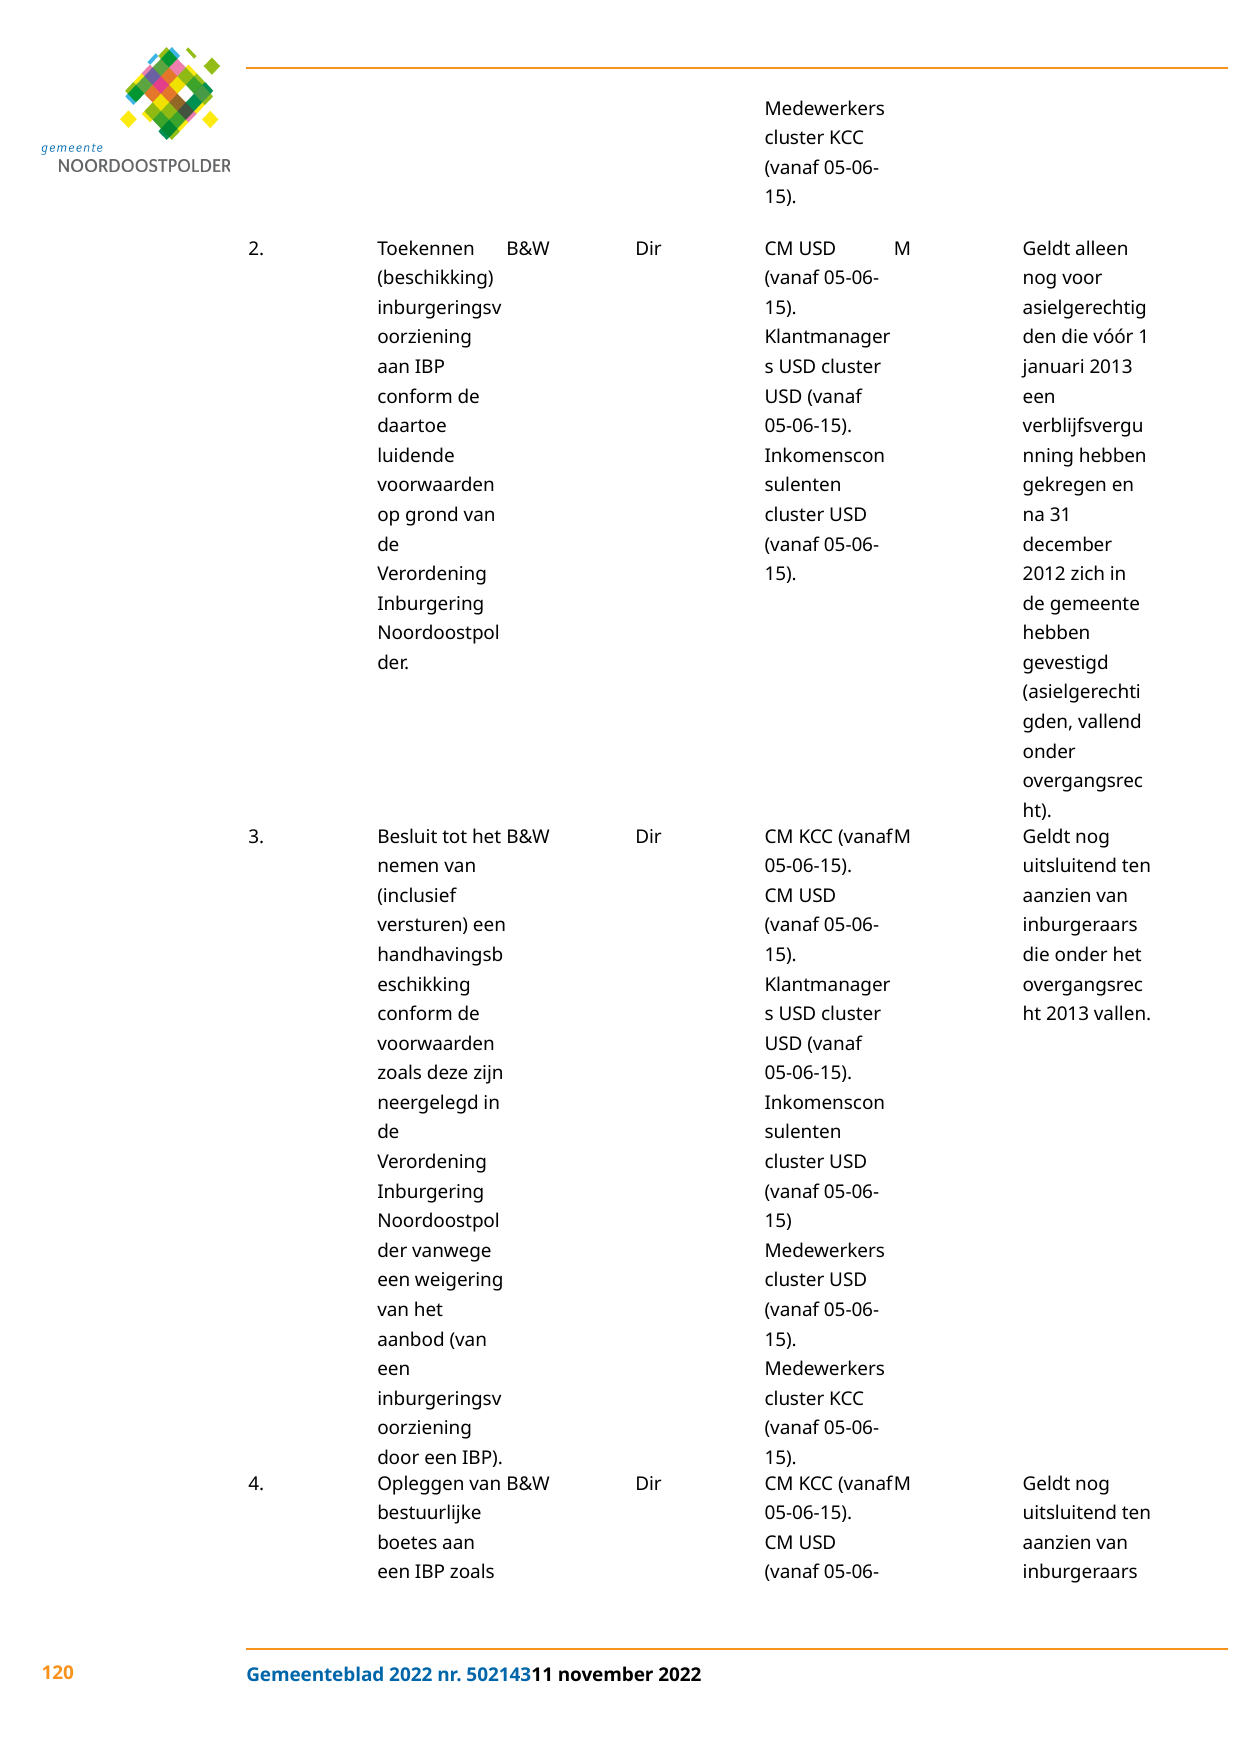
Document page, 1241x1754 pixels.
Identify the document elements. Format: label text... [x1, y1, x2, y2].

table_cell CM KCC (vanaf 05-06-15). CM USD (vanaf 05-06- [764, 1470, 893, 1584]
table_cell [377, 95, 506, 209]
table_cell [894, 209, 1022, 235]
table_cell B&W [506, 823, 635, 1470]
table_cell [1023, 209, 1152, 235]
table_cell Geldt alleen nog voor asielgerechtigden die vóór 1 januari 2013 een verblijfsvergunning hebben gekregen en na 31 december 2012 zich in de gemeente hebben gevestigd (asielgerechtigden, vallend onder overgangsrecht). [1023, 235, 1152, 823]
table_cell Dir [635, 823, 764, 1470]
table_cell Dir [635, 1470, 764, 1584]
table_cell Geldt nog uitsluitend ten aanzien van inburgeraars [1023, 1470, 1152, 1584]
table_cell [248, 209, 377, 235]
table_cell M [894, 1470, 1022, 1584]
table_cell M [894, 823, 1022, 1470]
table_cell Besluit tot het nemen van (inclusief versturen) een handhavingsbeschikking conform de voorwaarden zoals deze zijn neergelegd in de Verordening Inburgering Noordoostpolder vanwege een weigering van het aanbod (van een inburgeringsvoorziening door een IBP). [377, 823, 506, 1470]
table_cell [506, 209, 635, 235]
table_cell B&W [506, 1470, 635, 1584]
table_cell [764, 209, 893, 235]
table_cell 4. [248, 1470, 377, 1584]
table_cell 2. [248, 235, 377, 823]
table_cell [894, 95, 1022, 209]
table_cell 3. [248, 823, 377, 1470]
table_cell [635, 95, 764, 209]
table_cell B&W [506, 235, 635, 823]
table_cell Dir [635, 235, 764, 823]
table_cell [377, 209, 506, 235]
table_cell CM KCC (vanaf 05-06-15). CM USD (vanaf 05-06-15). Klantmanagers USD cluster USD (vanaf 05-06-15). Inkomensconsulenten cluster USD (vanaf 05-06-15) Medewerkers cluster USD (vanaf 05-06-15). Medewerkers cluster KCC (vanaf 05-06-15). [764, 823, 893, 1470]
table_cell Medewerkers cluster KCC (vanaf 05-06-15). [764, 95, 893, 209]
table_cell [248, 95, 377, 209]
table_cell [635, 209, 764, 235]
table_cell CM USD (vanaf 05-06-15). Klantmanagers USD cluster USD (vanaf 05-06-15). Inkomensconsulenten cluster USD (vanaf 05-06-15). [764, 235, 893, 823]
table_cell [1023, 95, 1152, 209]
table_cell Geldt nog uitsluitend ten aanzien van inburgeraars die onder het overgangsrecht 2013 vallen. [1023, 823, 1152, 1470]
table_cell M [894, 235, 1022, 823]
table_cell Opleggen van bestuurlijke boetes aan een IBP zoals [377, 1470, 506, 1584]
table_cell [506, 95, 635, 209]
table_cell Toekennen (beschikking) inburgeringsvoorziening aan IBP conform de daartoe luidende voorwaarden op grond van de Verordening Inburgering Noordoostpolder. [377, 235, 506, 823]
picture [41, 47, 231, 172]
